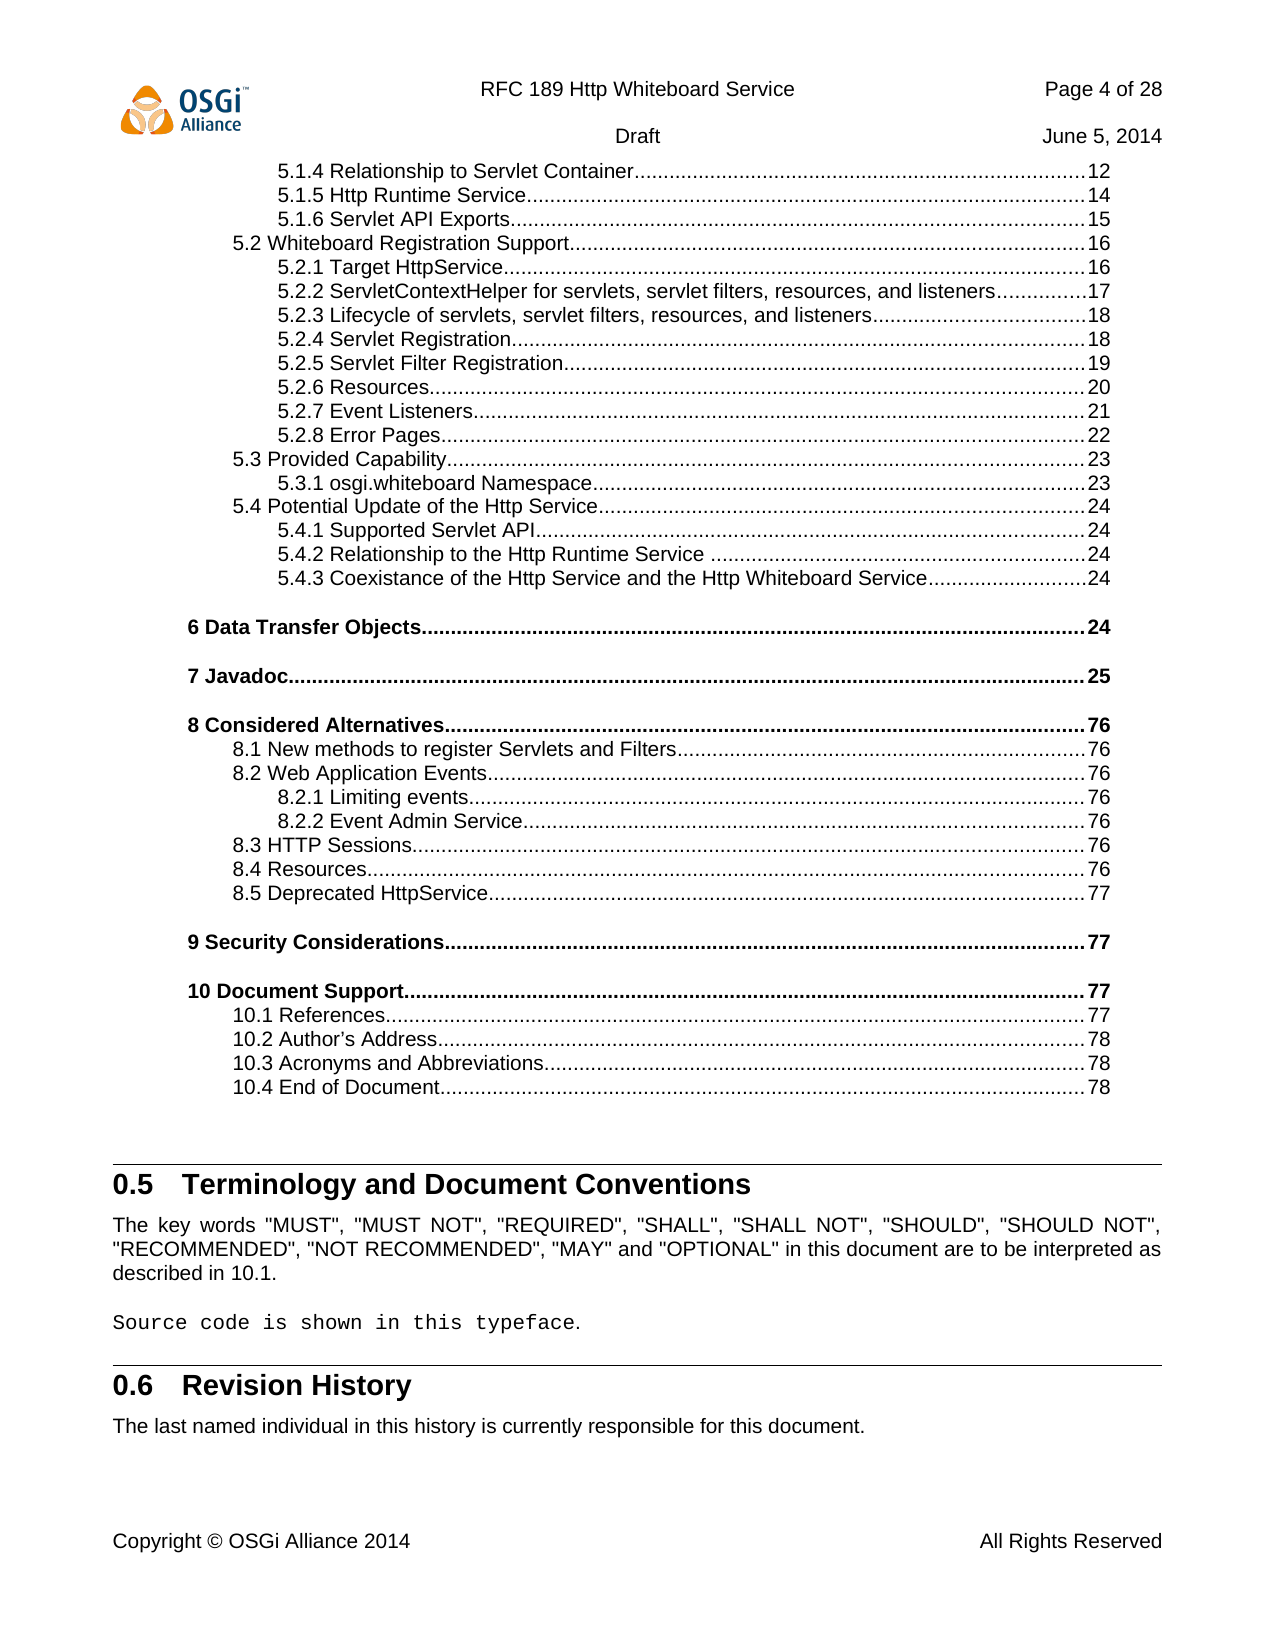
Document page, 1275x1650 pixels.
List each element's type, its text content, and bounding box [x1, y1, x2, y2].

text 10 Document Support 77 [187, 979, 1162, 1003]
picture [113, 78, 257, 142]
subtitle Revision History [112, 1366, 1162, 1402]
text 5.1.6 Servlet API Exports 15 [277, 207, 1162, 231]
text 5.3 Provided Capability 23 [232, 446, 1162, 470]
text 5.2.7 Event Listeners 21 [277, 398, 1162, 422]
text 5.1.4 Relationship to Servlet Container 12 [277, 159, 1162, 183]
text 10.3 Acronyms and Abbreviations 78 [232, 1051, 1162, 1074]
text 5.2.8 Error Pages 22 [277, 422, 1162, 446]
text 7 Javadoc 25 [187, 664, 1162, 688]
text 8.2.2 Event Admin Service 76 [277, 809, 1162, 833]
text 5.2.4 Servlet Registration 18 [277, 327, 1162, 351]
text 5.2.3 Lifecycle of servlets, servlet filters, resources, and listeners 18 [277, 303, 1162, 327]
text 8.5 Deprecated HttpService 77 [232, 881, 1162, 905]
text Source code is shown in this typeface. [112, 1310, 1162, 1336]
text 8.4 Resources 76 [232, 857, 1162, 881]
text 8 Considered Alternatives 76 [187, 713, 1162, 737]
text 8.1 New methods to register Servlets and Filters 76 [232, 737, 1162, 761]
text 5.4.2 Relationship to the Http Runtime Service 24 [277, 542, 1162, 566]
text 5.2.5 Servlet Filter Registration 19 [277, 351, 1162, 374]
text 5.2.2 ServletContextHelper for servlets, servlet filters, resources, and listeners 17 [277, 279, 1162, 303]
text 5.3.1 osgi.whiteboard Namespace 23 [277, 470, 1162, 494]
text 9 Security Considerations 77 [187, 930, 1162, 954]
text 5.4 Potential Update of the Http Service 24 [232, 494, 1162, 518]
text The key words "MUST", "MUST NOT", "REQUIRED", "SHALL", "SHALL NOT", "SHOULD", "SHOULD NOT", "RECOMMENDED", "NOT RECOMMENDED", "MAY" and "OPTIONAL" in this document are to be interpreted as described in 1. [112, 1213, 1162, 1285]
text 8.2.1 Limiting events 76 [277, 785, 1162, 809]
text 8.2 Web Application Events 76 [232, 761, 1162, 785]
text 5.4.3 Coexistance of the Http Service and the Http Whiteboard Service 24 [277, 566, 1162, 590]
text The last named individual in this history is currently responsible for this document. [112, 1414, 1162, 1438]
text 8.3 HTTP Sessions 76 [232, 833, 1162, 857]
text 10.2 Author’s Address 78 [232, 1027, 1162, 1051]
text 5.2.1 Target HttpService 16 [277, 255, 1162, 279]
text 6 Data Transfer Objects 24 [187, 615, 1162, 639]
text 10.1 References 77 [232, 1003, 1162, 1027]
text 10.4 End of Document 78 [232, 1074, 1162, 1098]
text 5.1.5 Http Runtime Service 14 [277, 183, 1162, 207]
text 5.4.1 Supported Servlet API 24 [277, 518, 1162, 542]
subtitle Terminology and Document Conventions [112, 1165, 1162, 1201]
text 5.2 Whiteboard Registration Support 16 [232, 231, 1162, 255]
text 5.2.6 Resources 20 [277, 374, 1162, 398]
